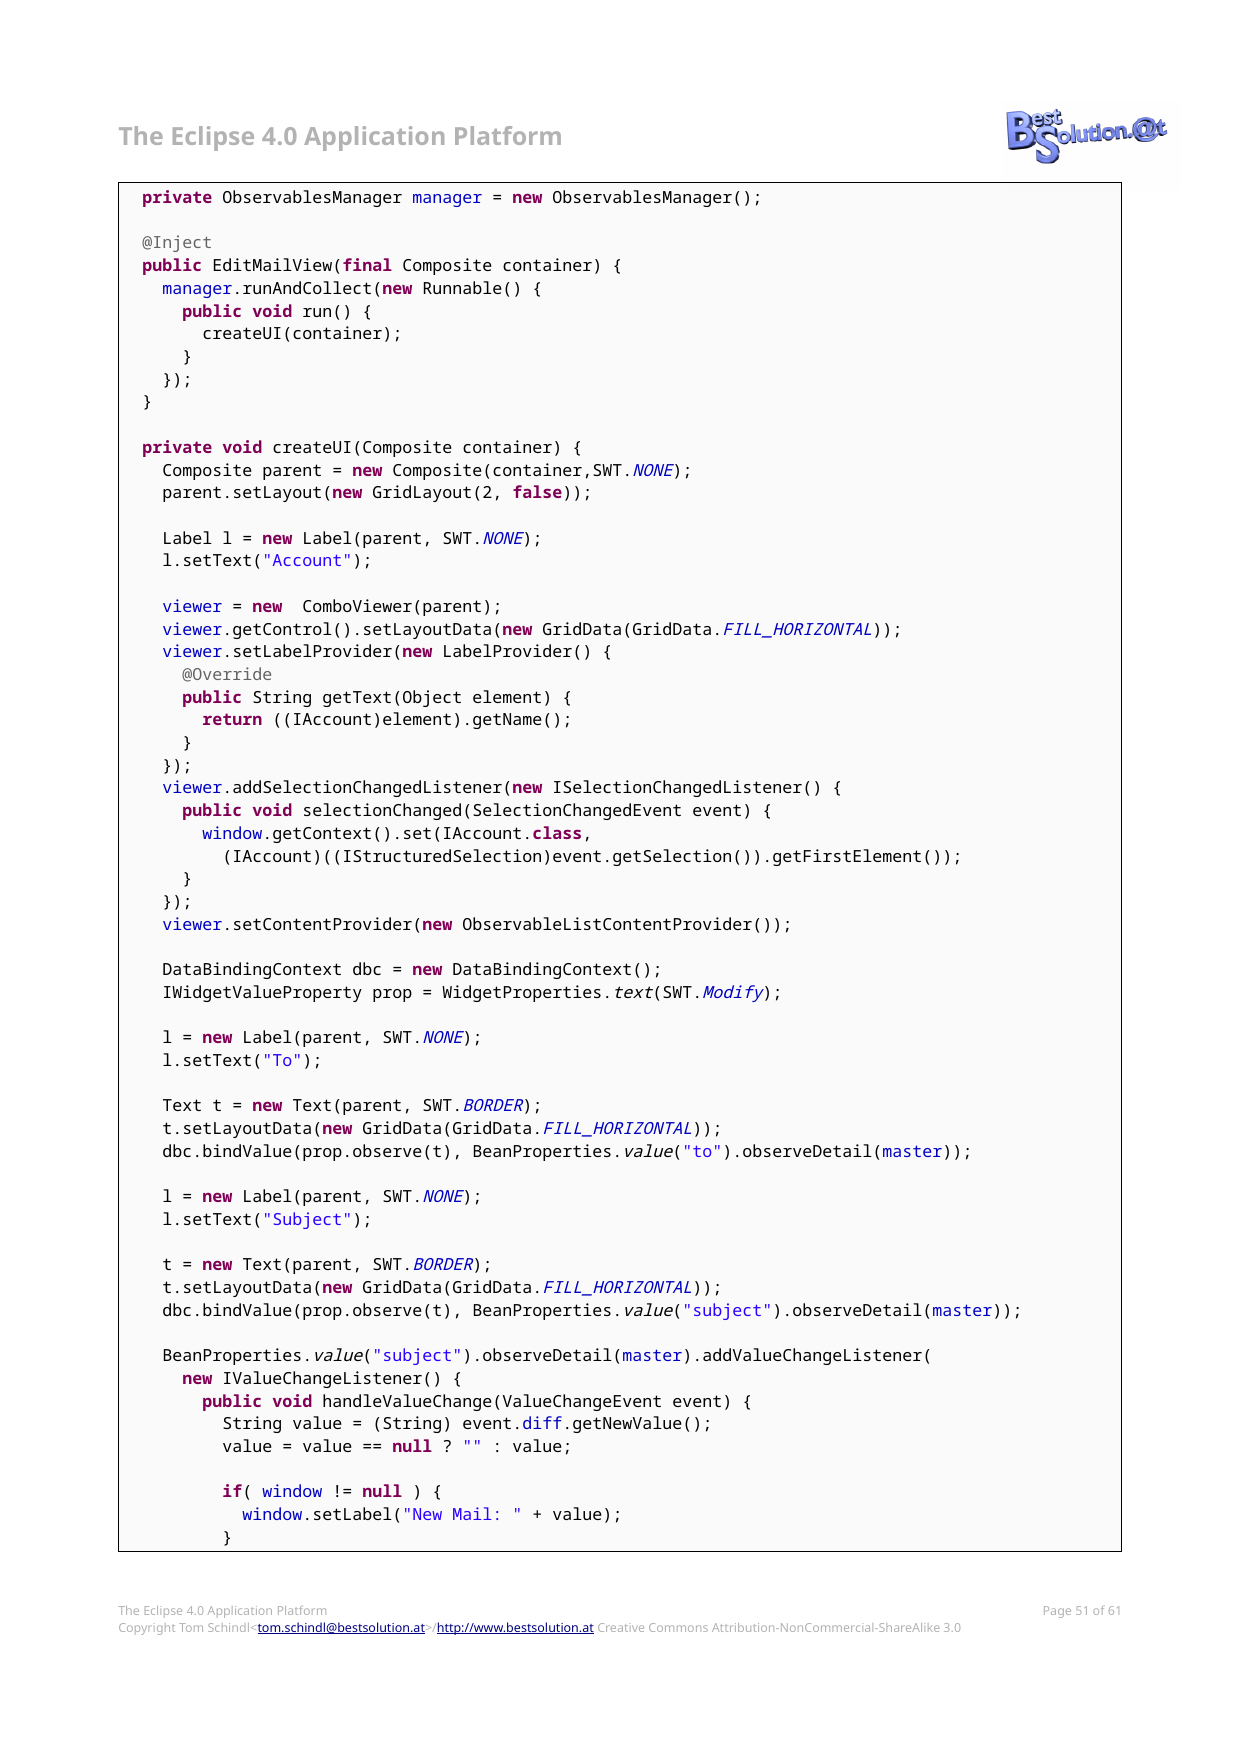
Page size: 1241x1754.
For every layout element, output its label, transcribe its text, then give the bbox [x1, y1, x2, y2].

text }); [119, 363, 1121, 386]
text return ((IAccount)element).getName(); [119, 704, 1121, 727]
text t = new Text(parent, SWT.BORDER); [119, 1249, 1121, 1272]
text } [119, 386, 1121, 409]
text l.setText("Account"); [119, 545, 1121, 568]
text l = new Label(parent, SWT.NONE); [119, 1181, 1121, 1203]
text t.setLayoutData(new GridData(GridData.FILL_HORIZONTAL)); [119, 1272, 1121, 1294]
text viewer.getControl().setLayoutData(new GridData(GridData.FILL_HORIZONTAL)); [119, 613, 1121, 636]
text } [119, 727, 1121, 749]
text viewer = new ComboViewer(parent); [119, 590, 1121, 613]
text private ObservablesManager manager = new ObservablesManager(); @Inject [119, 183, 1121, 250]
text l.setText("To"); [119, 1044, 1121, 1067]
text dbc.bindValue(prop.observe(t), BeanProperties.value("to").observeDetail(master)); [119, 1135, 1121, 1158]
text }); [119, 749, 1121, 772]
text viewer.addSelectionChangedListener(new ISelectionChangedListener() { [119, 772, 1121, 795]
text } [119, 863, 1121, 886]
text IWidgetValueProperty prop = WidgetProperties.text(SWT.Modify); [119, 976, 1121, 999]
text private void createUI(Composite container) { [119, 431, 1121, 454]
text } [119, 341, 1121, 363]
text dbc.bindValue(prop.observe(t), BeanProperties.value("subject").observeDetail(master)); BeanProperties.value("subject").observeDetail(master).addValueChangeListener( new IValueChangeListener() { public void handleValueChange(ValueChangeEvent event) { String value = (String) event.diff.getNewValue(); value = value == null ? "" : value; if( window != null ) { window.setLabel("New Mail: " + value); } [119, 1294, 1121, 1551]
text Text t = new Text(parent, SWT.BORDER); [119, 1090, 1121, 1113]
text public void run() { [119, 295, 1121, 318]
text t.setLayoutData(new GridData(GridData.FILL_HORIZONTAL)); [119, 1113, 1121, 1135]
text l = new Label(parent, SWT.NONE); [119, 1022, 1121, 1044]
text createUI(container); [119, 318, 1121, 341]
text viewer.setContentProvider(new ObservableListContentProvider()); [119, 908, 1121, 931]
text }); [119, 886, 1121, 908]
text public void selectionChanged(SelectionChangedEvent event) { [119, 795, 1121, 817]
text l.setText("Subject"); [119, 1203, 1121, 1226]
text @Override [119, 658, 1121, 681]
text Composite parent = new Composite(container,SWT.NONE); [119, 454, 1121, 477]
text public String getText(Object element) { [119, 681, 1121, 704]
text viewer.setLabelProvider(new LabelProvider() { [119, 636, 1121, 658]
text manager.runAndCollect(new Runnable() { [119, 272, 1121, 295]
text parent.setLayout(new GridLayout(2, false)); [119, 477, 1121, 499]
text Label l = new Label(parent, SWT.NONE); [119, 499, 1121, 545]
text DataBindingContext dbc = new DataBindingContext(); [119, 954, 1121, 976]
text public EditMailView(final Composite container) { [119, 250, 1121, 272]
picture [1002, 101, 1181, 191]
text window.getContext().set(IAccount.class, (IAccount)((IStructuredSelection)event.getSelection()).getFirstElement()); [119, 817, 1121, 863]
